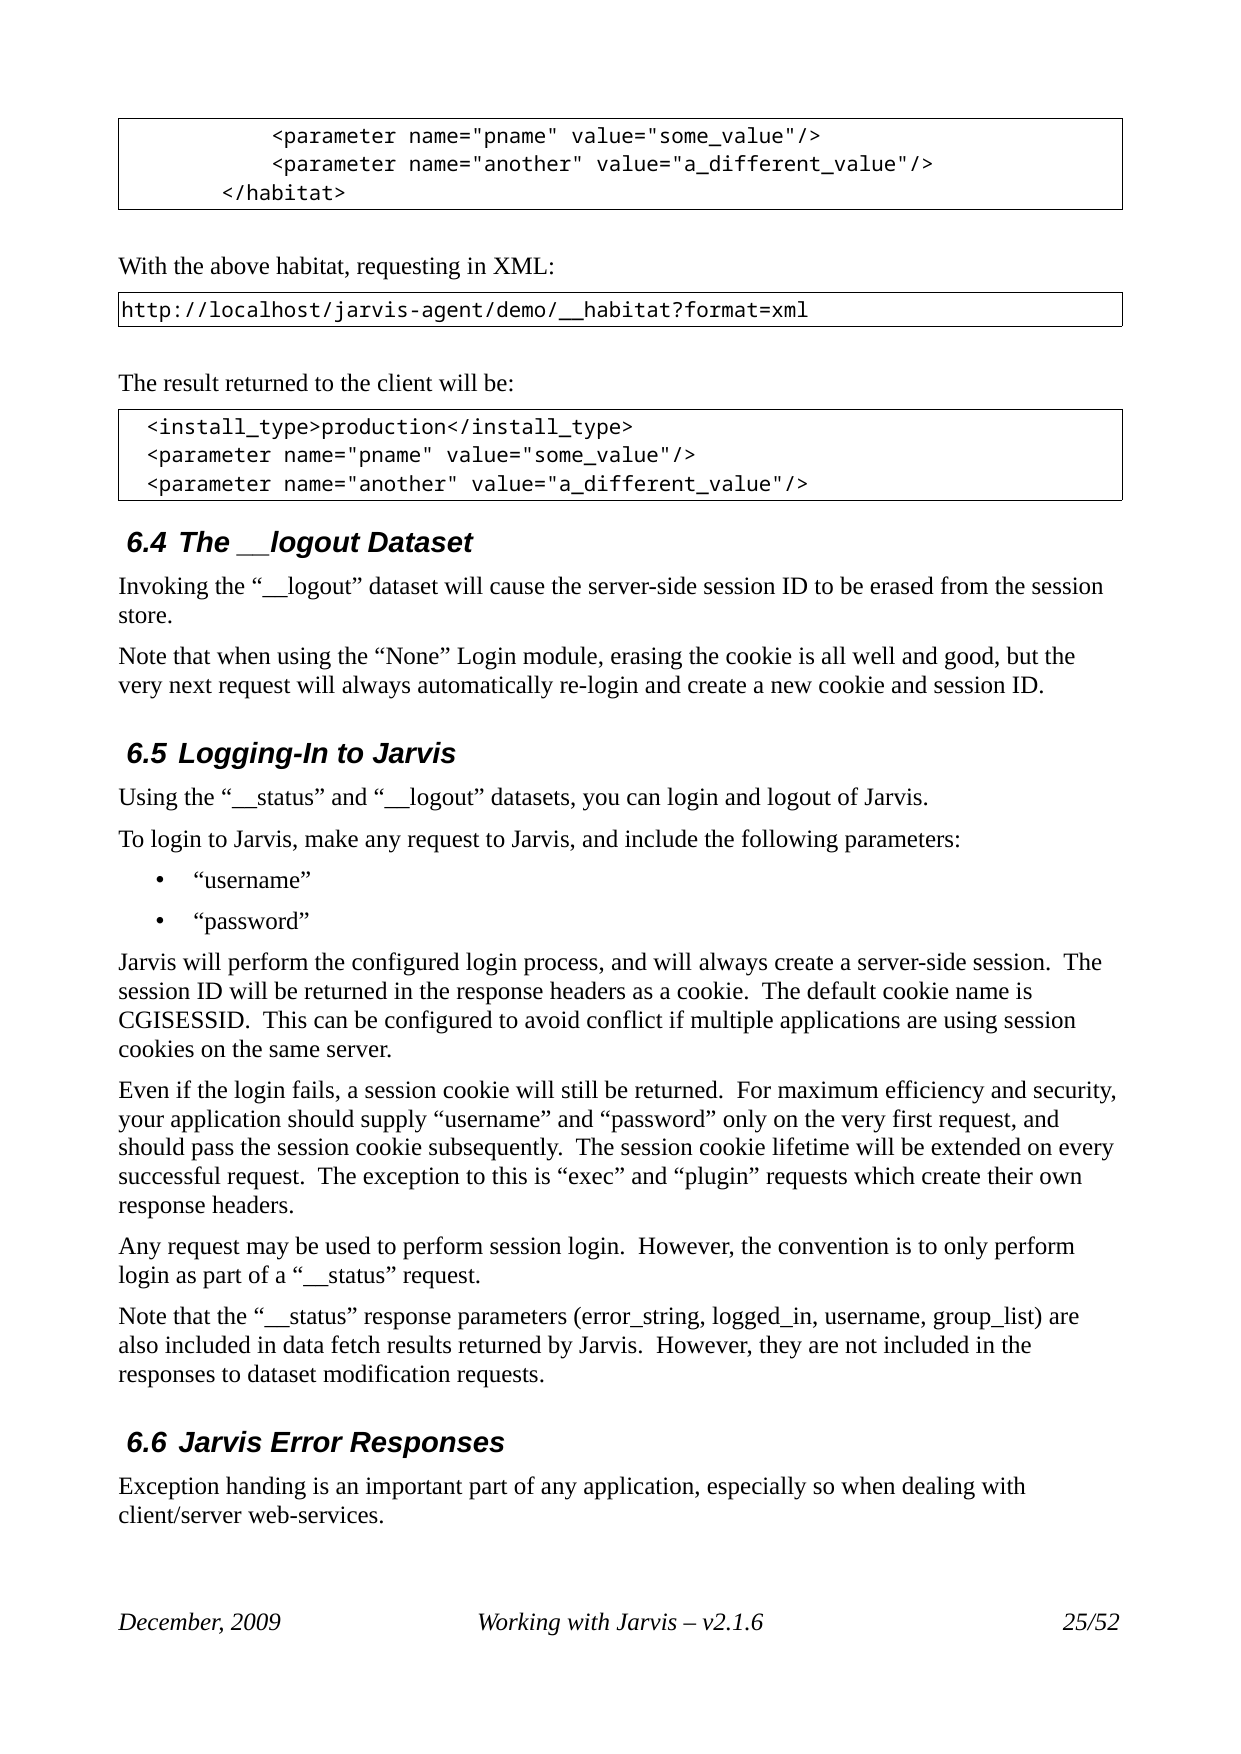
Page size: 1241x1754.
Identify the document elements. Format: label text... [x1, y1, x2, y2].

subtitle Jarvis Error Responses [118, 1425, 1122, 1458]
text Even if the login fails, a session cookie will still be returned. For maximum efficiency and security, your application should supply “username” and “password” only on the very first request, and should pass the session cookie subsequently. The session cookie lifetime will be extended on every successful request. The exception to this is “exec” and “plugin” requests which create their own response headers. [118, 1075, 1122, 1219]
text <parameter name="another" value="a_different_value"/> [119, 466, 1122, 500]
text To login to Jarvis, make any request to Jarvis, and include the following parameters: [118, 824, 1122, 852]
text </habitat> [119, 175, 1122, 209]
text <parameter name="pname" value="some_value"/> [119, 437, 1122, 466]
text <install_type>production</install_type> [119, 410, 1122, 437]
list “password” [156, 906, 1122, 935]
text With the above habitat, requesting in XML: [118, 251, 1122, 279]
text <parameter name="pname" value="some_value"/> [119, 119, 1122, 147]
text Jarvis will perform the configured login process, and will always create a server-side session. The session ID will be returned in the response headers as a cookie. The default cookie name is CGISESSID. This can be configured to avoid conflict if multiple applications are using session cookies on the same server. [118, 947, 1122, 1062]
text Note that the “__status” response parameters (error_string, logged_in, username, group_list) are also included in data fetch results returned by Jarvis. However, they are not included in the responses to dataset modification requests. [118, 1301, 1122, 1387]
text Any request may be used to perform session login. However, the convention is to only perform login as part of a “__status” request. [118, 1231, 1122, 1289]
subtitle The __logout Dataset [118, 525, 1122, 559]
text <parameter name="another" value="a_different_value"/> [119, 147, 1122, 175]
text http://localhost/jarvis-agent/demo/__habitat?format=xml [119, 293, 1122, 326]
text Invoking the “__logout” dataset will cause the server-side session ID to be erased from the session store. [118, 571, 1122, 629]
list “username” [156, 865, 1122, 894]
text Exception handing is an important part of any application, especially so when dealing with client/server web-services. [118, 1471, 1122, 1528]
text Using the “__status” and “__logout” datasets, you can login and logout of Jarvis. [118, 782, 1122, 811]
text The result returned to the client will be: [118, 368, 1122, 396]
text Note that when using the “None” Login module, erasing the cookie is all well and good, but the very next request will always automatically re-login and create a new cookie and session ID. [118, 641, 1122, 699]
subtitle Logging-In to Jarvis [118, 736, 1122, 770]
